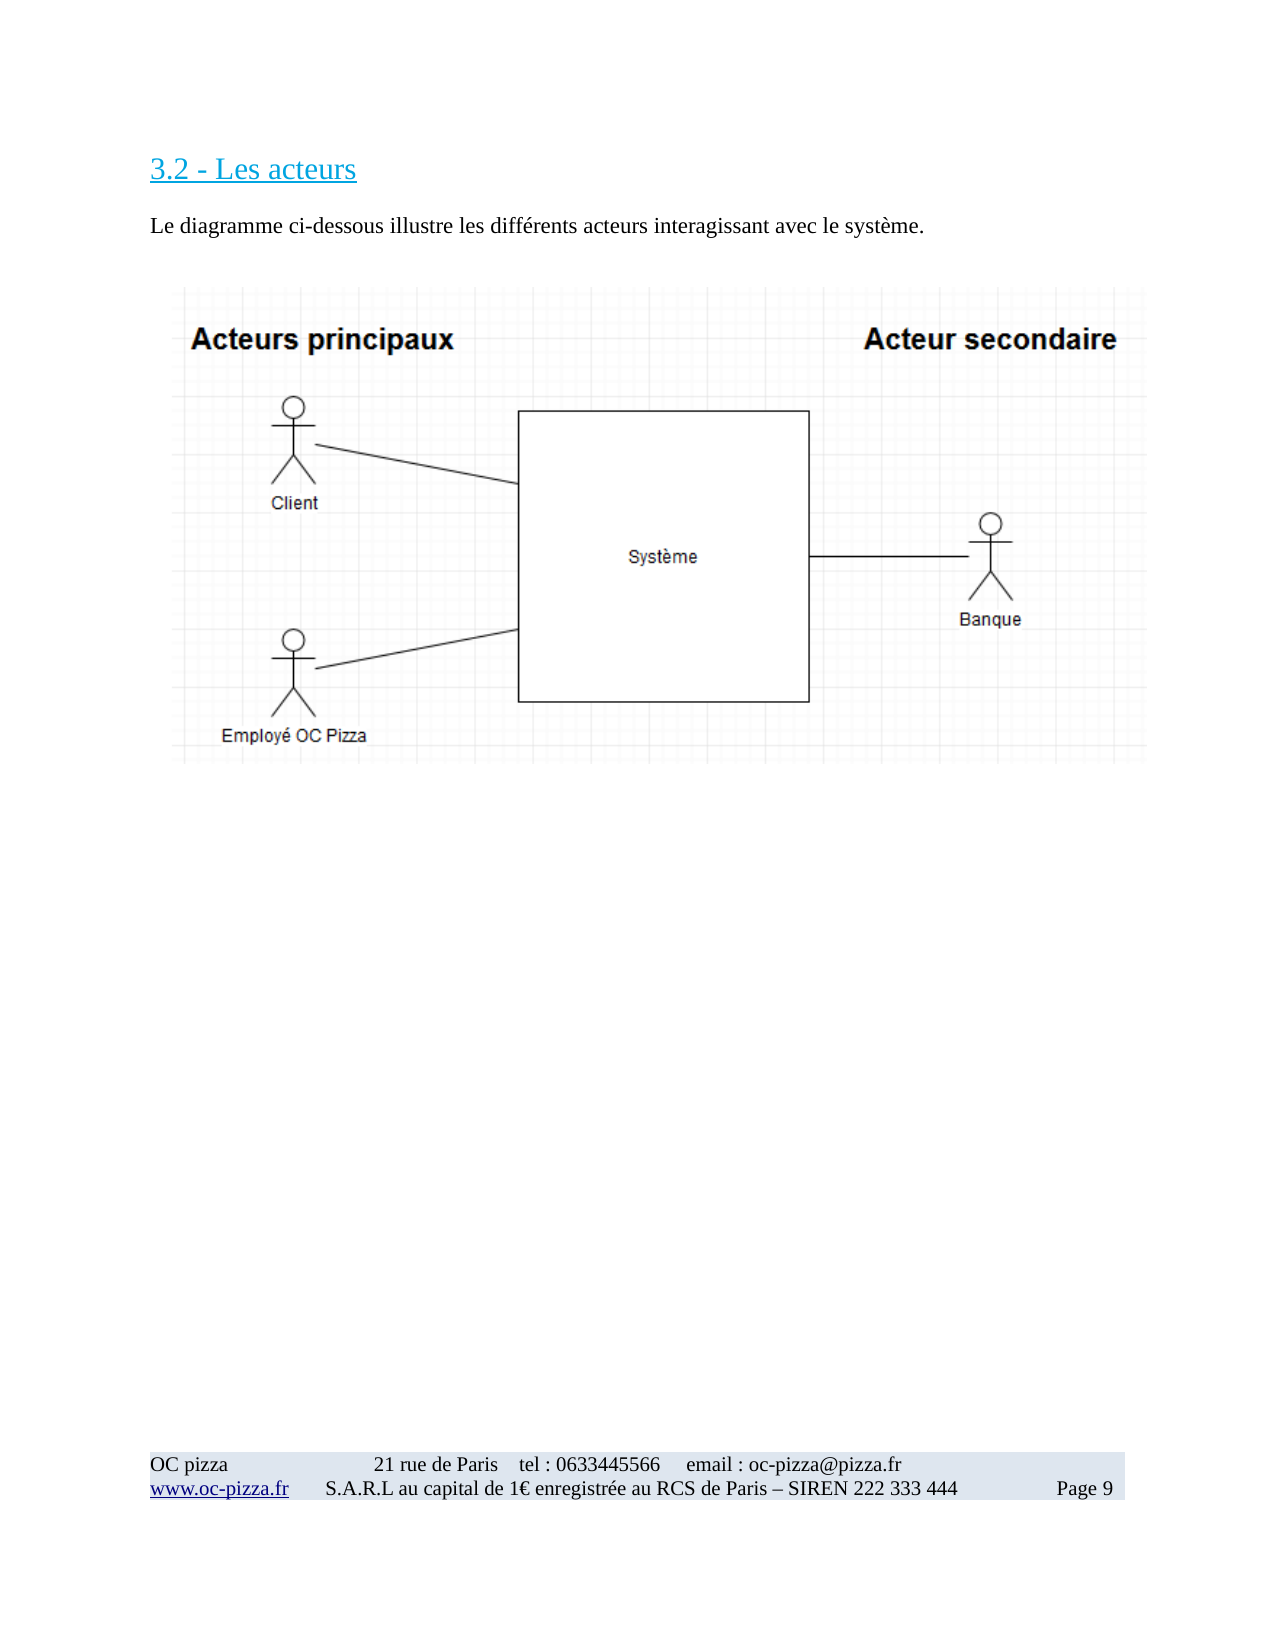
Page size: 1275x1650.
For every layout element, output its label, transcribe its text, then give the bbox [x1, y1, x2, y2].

picture [171, 287, 1147, 764]
text Le diagramme ci-dessous illustre les différents acteurs interagissant avec le système. [150, 212, 1125, 238]
text 3.2 - Les acteurs [150, 150, 1125, 186]
